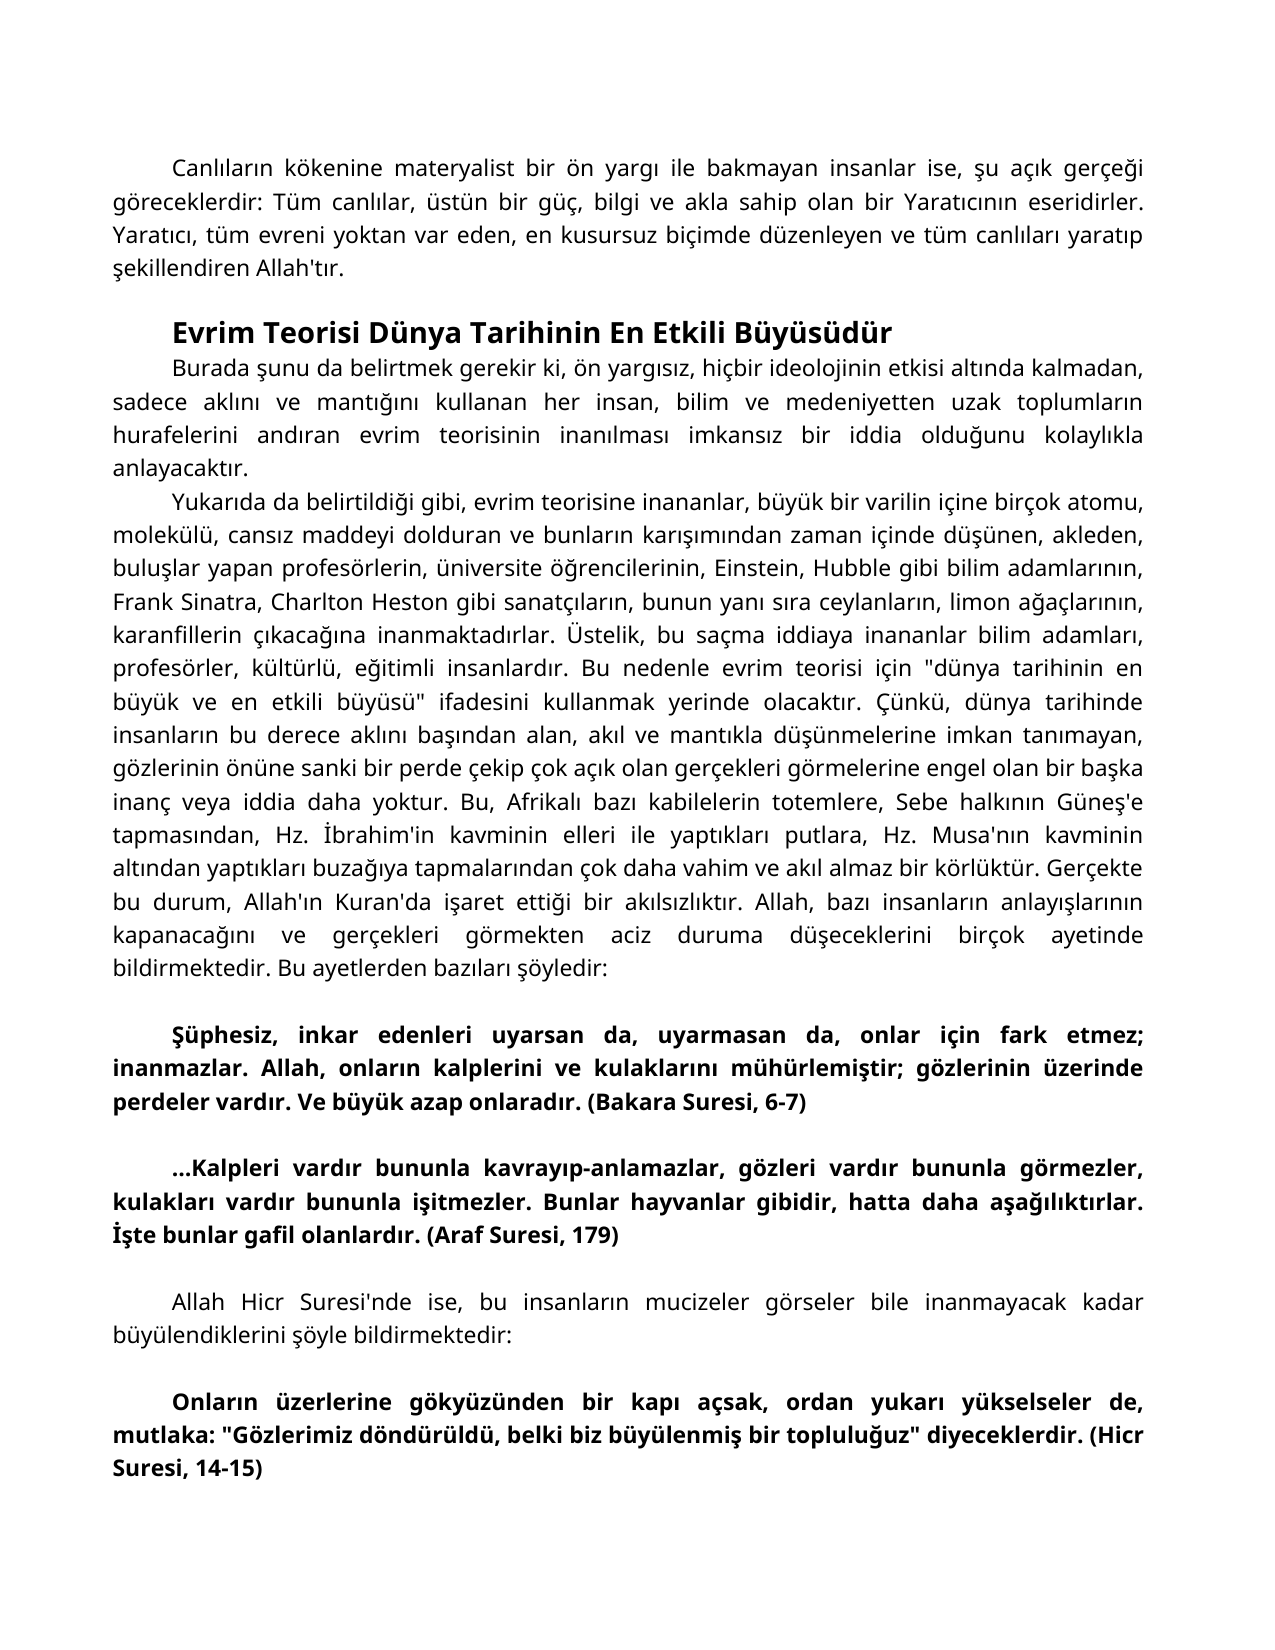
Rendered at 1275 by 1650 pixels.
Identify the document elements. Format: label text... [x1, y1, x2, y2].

text Burada şunu da belirtmek gerekir ki, ön yargısız, hiçbir ideolojinin etkisi altında kalmadan, sadece aklını ve mantığını kullanan her insan, bilim ve medeniyetten uzak toplumların hurafelerini andıran evrim teorisinin inanılması imkansız bir iddia olduğunu kolaylıkla anlayacaktır. [112, 350, 1145, 483]
text Evrim Teorisi Dünya Tarihinin En Etkili Büyüsüdür [112, 317, 1145, 350]
text Şüphesiz, inkar edenleri uyarsan da, uyarmasan da, onlar için fark etmez; inanmazlar. Allah, onların kalplerini ve kulaklarını mühürlemiştir; gözlerinin üzerinde perdeler vardır. Ve büyük azap onlaradır. (Bakara Suresi, 6-7) [112, 1017, 1145, 1117]
text Yukarıda da belirtildiği gibi, evrim teorisine inananlar, büyük bir varilin içine birçok atomu, molekülü, cansız maddeyi dolduran ve bunların karışımından zaman içinde düşünen, akleden, buluşlar yapan profesörlerin, üniversite öğrencilerinin, Einstein, Hubble gibi bilim adamlarının, Frank Sinatra, Charlton Heston gibi sanatçıların, bunun yanı sıra ceylanların, limon ağaçlarının, karanfillerin çıkacağına inanmaktadırlar. Üstelik, bu saçma iddiaya inananlar bilim adamları, profesörler, kültürlü, eğitimli insanlardır. Bu nedenle evrim teorisi için "dünya tarihinin en büyük ve en etkili büyüsü" ifadesini kullanmak yerinde olacaktır. Çünkü, dünya tarihinde insanların bu derece aklını başından alan, akıl ve mantıkla düşünmelerine imkan tanımayan, gözlerinin önüne sanki bir perde çekip çok açık olan gerçekleri görmelerine engel olan bir başka inanç veya iddia daha yoktur. Bu, Afrikalı bazı kabilelerin totemlere, Sebe halkının Güneş'e tapmasından, Hz. İbrahim'in kavminin elleri ile yaptıkları putlara, Hz. Musa'nın kavminin altından yaptıkları buzağıya tapmalarından çok daha vahim ve akıl almaz bir körlüktür. Gerçekte bu durum, Allah'ın Kuran'da işaret ettiği bir akılsızlıktır. Allah, bazı insanların anlayışlarının kapanacağını ve gerçekleri görmekten aciz duruma düşeceklerini birçok ayetinde bildirmektedir. Bu ayetlerden bazıları şöyledir: [112, 483, 1145, 983]
text …Kalpleri vardır bununla kavrayıp-anlamazlar, gözleri vardır bununla görmezler, kulakları vardır bununla işitmezler. Bunlar hayvanlar gibidir, hatta daha aşağılıktırlar. İşte bunlar gafil olanlardır. (Araf Suresi, 179) [112, 1150, 1145, 1250]
text Canlıların kökenine materyalist bir ön yargı ile bakmayan insanlar ise, şu açık gerçeği göreceklerdir: Tüm canlılar, üstün bir güç, bilgi ve akla sahip olan bir Yaratıcının eseridirler. Yaratıcı, tüm evreni yoktan var eden, en kusursuz biçimde düzenleyen ve tüm canlıları yaratıp şekillendiren Allah'tır. [112, 150, 1145, 283]
text Allah Hicr Suresi'nde ise, bu insanların mucizeler görseler bile inanmayacak kadar büyülendiklerini şöyle bildirmektedir: [112, 1283, 1145, 1350]
text Onların üzerlerine gökyüzünden bir kapı açsak, ordan yukarı yükselseler de, mutlaka: "Gözlerimiz döndürüldü, belki biz büyülenmiş bir topluluğuz" diyeceklerdir. (Hicr Suresi, 14-15) [112, 1383, 1145, 1483]
